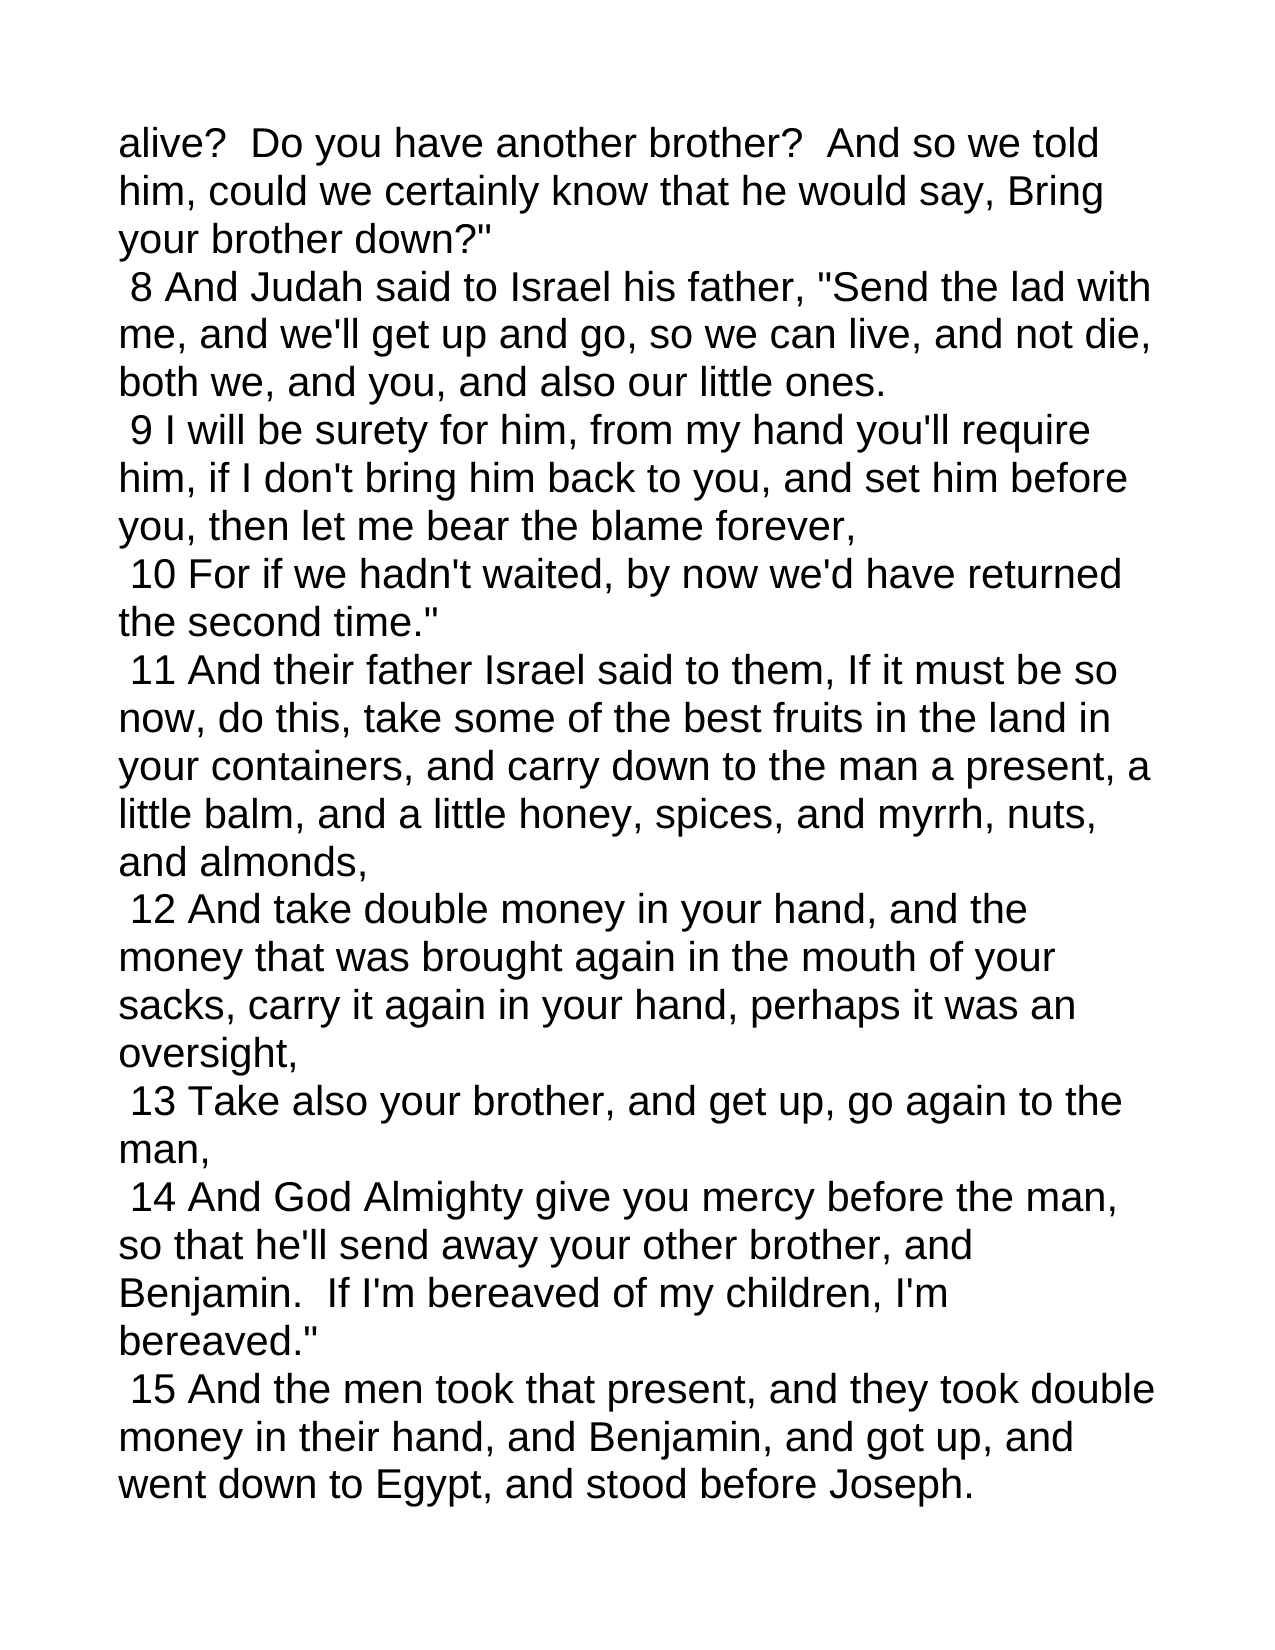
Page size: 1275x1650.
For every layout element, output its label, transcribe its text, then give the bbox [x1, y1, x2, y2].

text 8 And Judah said to Israel his father, "Send the lad with me, and we'll get up and go, so we can live, and not die, both we, and you, and also our little ones. [118, 262, 1157, 406]
text 15 And the men took that present, and they took double money in their hand, and Benjamin, and got up, and went down to Egypt, and stood before Joseph. [118, 1364, 1157, 1508]
text 13 Take also your brother, and get up, go again to the man, [118, 1076, 1157, 1172]
text 14 And God Almighty give you mercy before the man, so that he'll send away your other brother, and Benjamin. If I'm bereaved of my children, I'm bereaved." [118, 1172, 1157, 1364]
text 12 And take double money in your hand, and the money that was brought again in the mouth of your sacks, carry it again in your hand, perhaps it was an oversight, [118, 885, 1157, 1076]
text 10 For if we hadn't waited, by now we'd have returned the second time." [118, 549, 1157, 645]
text alive? Do you have another brother? And so we told him, could we certainly know that he would say, Bring your brother down?" [118, 118, 1157, 262]
text 9 I will be surety for him, from my hand you'll require him, if I don't bring him back to you, and set him before you, then let me bear the blame forever, [118, 406, 1157, 549]
text 11 And their father Israel said to them, If it must be so now, do this, take some of the best fruits in the land in your containers, and carry down to the man a present, a little balm, and a little honey, spices, and myrrh, nuts, and almonds, [118, 645, 1157, 885]
